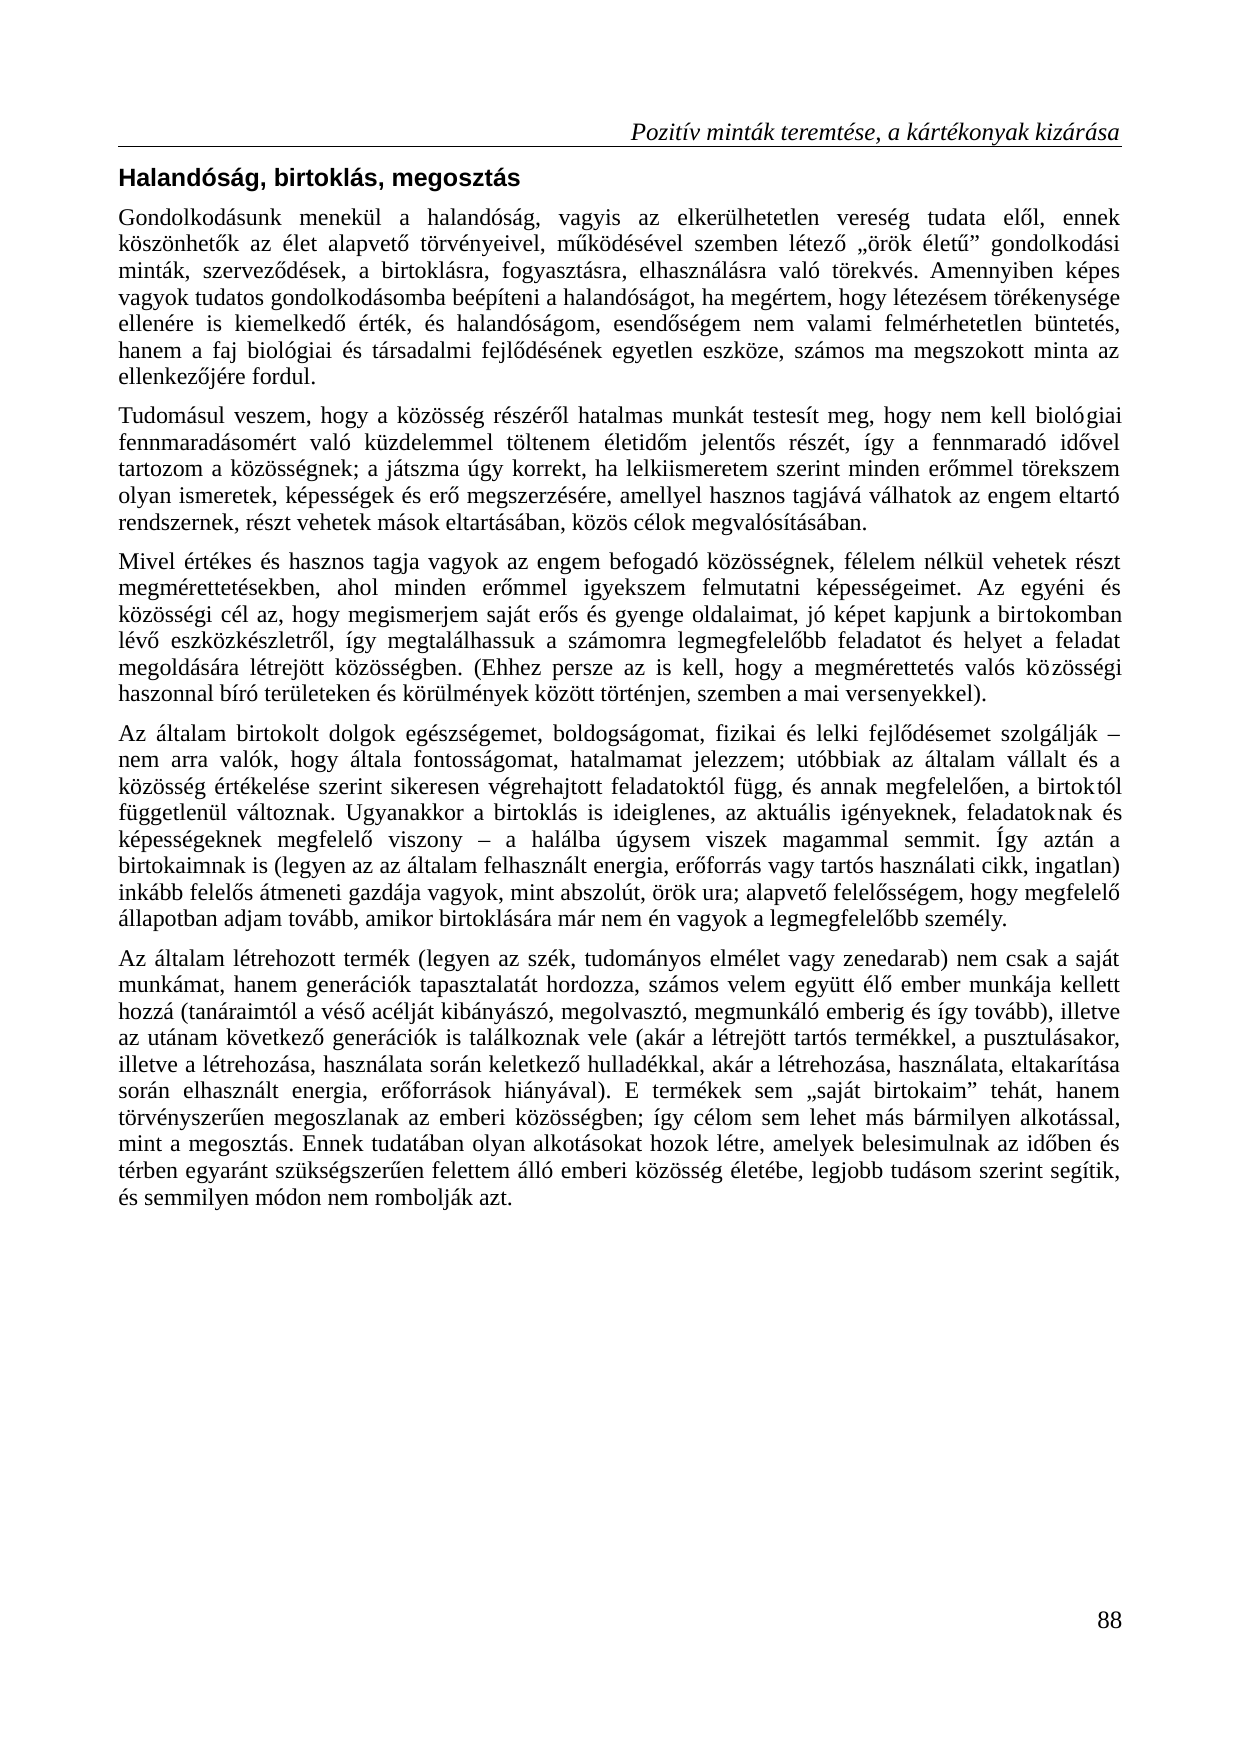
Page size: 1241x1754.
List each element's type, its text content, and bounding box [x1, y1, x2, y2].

text Tudomásul veszem, hogy a közösség részéről hatalmas munkát testesít meg, hogy nem kell bioló­giai fennmaradásomért való küzdelemmel töltenem életidőm jelentős részét, így a fennmaradó idővel tartozom a közösségnek; a játszma úgy korrekt, ha lelkiismeretem szerint minden erőmmel törekszem olyan ismeretek, képességek és erő megszerzésére, amellyel hasznos tagjává válhatok az engem eltartó rendszernek, részt vehetek mások eltartásában, közös célok megvalósításában. [118, 402, 1122, 535]
text Gondolkodásunk menekül a halandóság, vagyis az elkerülhetetlen vereség tudata elől, ennek köszönhetők az élet alapvető törvényeivel, működésével szemben létező „örök életű” gondolkodási minták, szerveződések, a birtoklásra, fogyasztásra, elhasználásra való törekvés. Amennyiben képes vagyok tudatos gondolkodásomba beépíteni a halandóságot, ha megértem, hogy létezésem törékenysége ellenére is kiemelkedő érték, és halandóságom, esendőségem nem valami felmérhetetlen büntetés, hanem a faj biológiai és társadalmi fejlődésének egyetlen eszköze, számos ma megszokott minta az ellenkezőjére fordul. [118, 204, 1122, 390]
text Az általam létrehozott termék (legyen az szék, tudományos elmélet vagy zenedarab) nem csak a saját munkámat, hanem generációk tapasztalatát hordozza, számos velem együtt élő ember munkája kellett hozzá (tanáraimtól a véső acélját kibányászó, megolvasztó, megmunkáló emberig és így tovább), illetve az utánam következő generációk is találkoznak vele (akár a létrejött tartós termékkel, a pusztulásakor, illetve a létrehozása, használata során keletkező hulladékkal, akár a létrehozása, használata, eltakarítása során elhasznált energia, erőforrások hiányával). E termékek sem „saját birtokaim” tehát, hanem törvényszerűen megoszlanak az emberi közösségben; így célom sem lehet más bármilyen alkotással, mint a megosztás. Ennek tudatában olyan alkotásokat hozok létre, amelyek belesimulnak az időben és térben egyaránt szükségszerűen felettem álló emberi közösség életébe, legjobb tudásom szerint segítik, és semmilyen módon nem rombolják azt. [118, 944, 1122, 1210]
text Mivel értékes és hasznos tagja vagyok az engem befogadó közösségnek, félelem nélkül vehetek részt megmérettetésekben, ahol minden erőmmel igyekszem felmutatni képességeimet. Az egyéni és közösségi cél az, hogy megismerjem saját erős és gyenge oldalaimat, jó képet kapjunk a bir­to­komban lévő eszközkészletről, így megtalálhassuk a számomra legmegfelelőbb feladatot és helyet a feladat megoldására létrejött közösségben. (Ehhez persze az is kell, hogy a megmérettetés valós kö­zösségi haszonnal bíró területeken és körülmények között történjen, szemben a mai ver­senyekkel). [118, 548, 1122, 707]
text Az általam birtokolt dolgok egészségemet, boldogságomat, fizikai és lelki fejlődésemet szolgálják – nem arra valók, hogy általa fontosságomat, hatalmamat jelezzem; utóbbiak az általam vállalt és a közösség értékelése szerint sikeresen végrehajtott feladatoktól függ, és annak megfelelően, a birtok­tól függetlenül változnak. Ugyanakkor a birtoklás is ideiglenes, az aktuális igényeknek, feladatok­nak és képességeknek megfelelő viszony – a halálba úgysem viszek magammal semmit. Így aztán a birtokaimnak is (legyen az az általam felhasznált energia, erőforrás vagy tartós használati cikk, ingatlan) inkább felelős átmeneti gazdája vagyok, mint abszolút, örök ura; alapvető felelősségem, hogy megfelelő állapotban adjam tovább, amikor birtoklására már nem én vagyok a legmegfelelőbb személy. [118, 719, 1122, 932]
subtitle Halandóság, birtoklás, megosztás [118, 164, 1122, 192]
